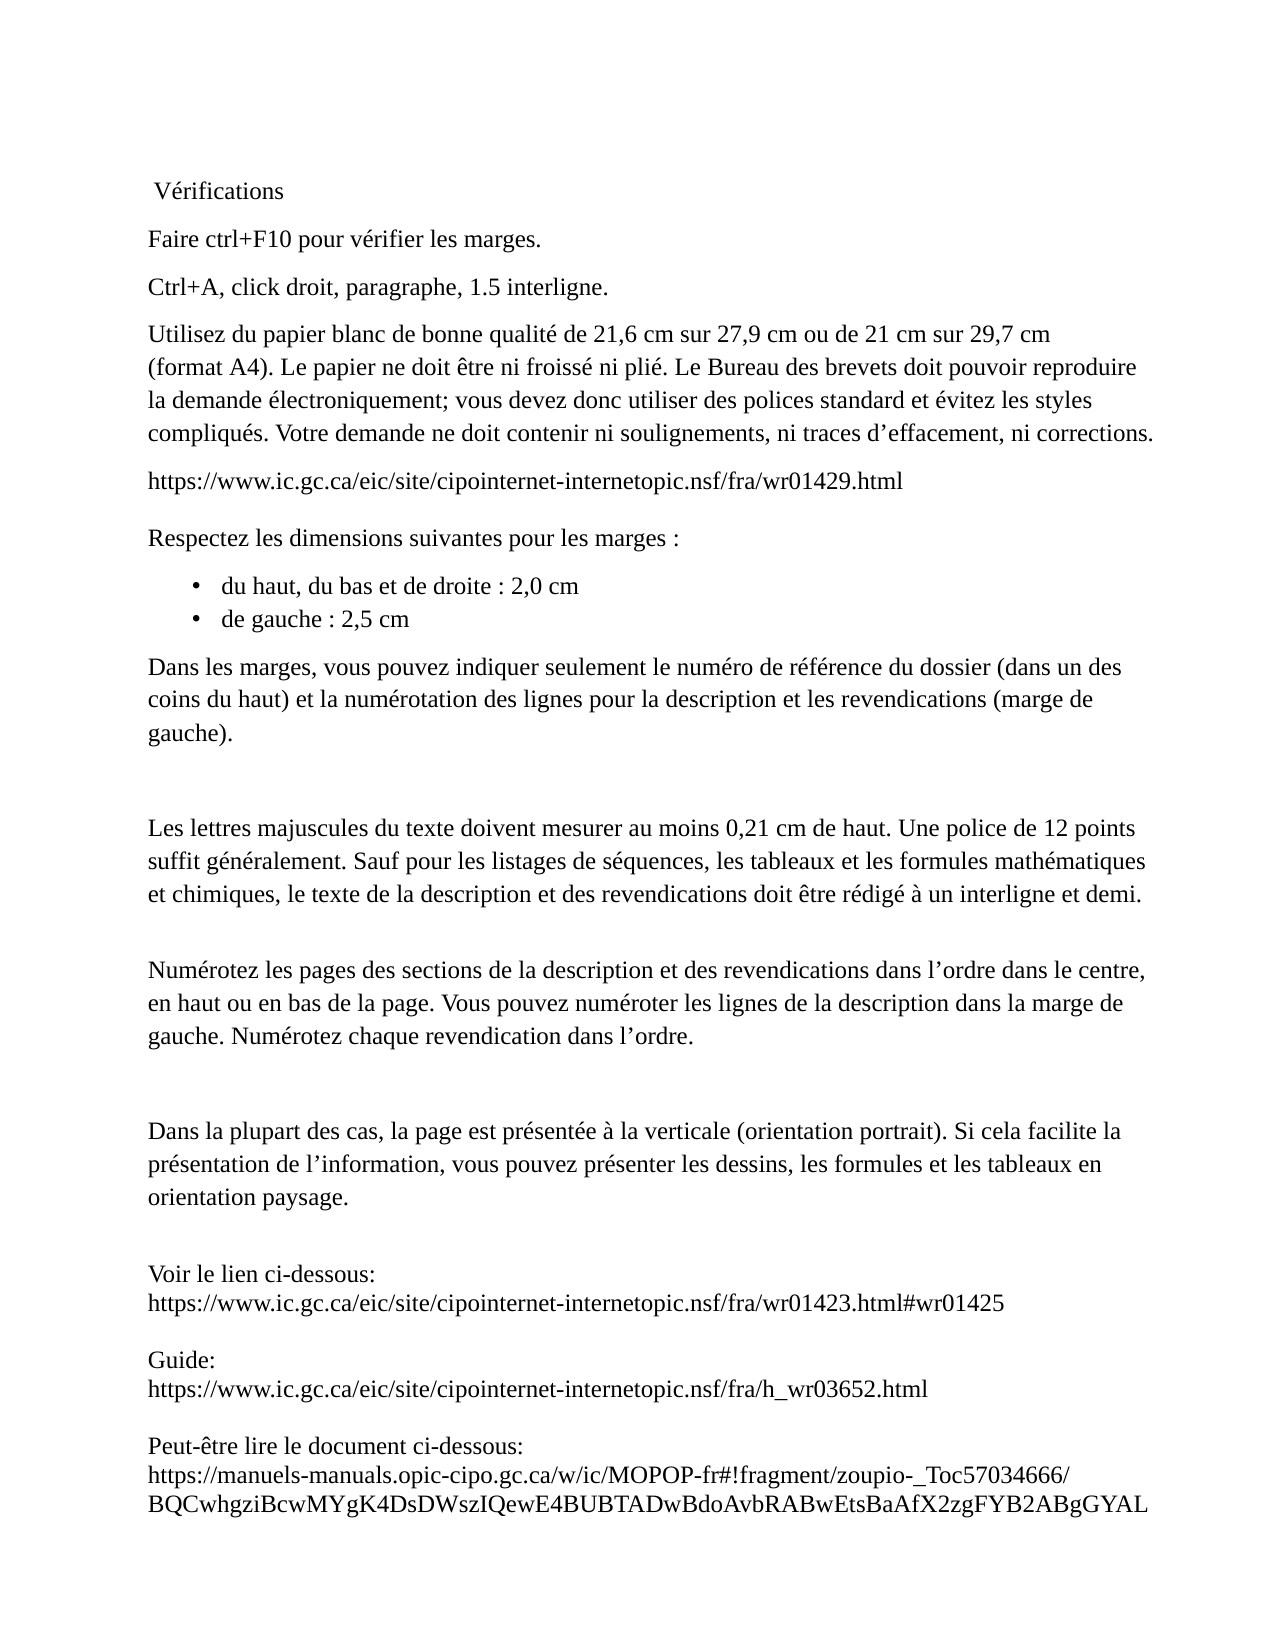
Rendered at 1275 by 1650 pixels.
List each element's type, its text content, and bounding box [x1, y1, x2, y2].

text Guide: [148, 1345, 1157, 1374]
list du haut, du bas et de droite : 2,0 cm [192, 571, 1157, 600]
text Utilisez du papier blanc de bonne qualité de 21,6 cm sur 27,9 cm ou de 21 cm sur 29,7 cm (format A4). Le papier ne doit être ni froissé ni plié. Le Bureau des brevets doit pouvoir reproduire la demande électroniquement; vous devez donc utiliser des polices standard et évitez les styles compliqués. Votre demande ne doit contenir ni soulignements, ni traces d’effacement, ni corrections. [148, 319, 1157, 447]
text Ctrl+A, click droit, paragraphe, 1.5 interligne. [148, 272, 1157, 300]
list de gauche : 2,5 cm [192, 604, 1157, 633]
text https://manuels-manuals.opic-cipo.gc.ca/w/ic/MOPOP-fr#!fragment/zoupio-_Toc57034666/BQCwhgziBcwMYgK4DsDWszIQewE4BUBTADwBdoAvbRABwEtsBaAfX2zgFYB2ABgGYAL [148, 1460, 1157, 1518]
text Faire ctrl+F10 pour vérifier les marges. [148, 224, 1157, 253]
text Les lettres majuscules du texte doivent mesurer au moins 0,21 cm de haut. Une police de 12 points suffit généralement. Sauf pour les listages de séquences, les tableaux et les formules mathématiques et chimiques, le texte de la description et des revendications doit être rédigé à un interligne et demi. [148, 813, 1157, 908]
text Voir le lien ci-dessous: [148, 1259, 1157, 1288]
text https://www.ic.gc.ca/eic/site/cipointernet-internetopic.nsf/fra/h_wr03652.html [148, 1374, 1157, 1403]
text Respectez les dimensions suivantes pour les marges : [148, 523, 1157, 552]
text https://www.ic.gc.ca/eic/site/cipointernet-internetopic.nsf/fra/wr01429.html [148, 466, 1157, 494]
text Peut-être lire le document ci-dessous: [148, 1431, 1157, 1460]
text Vérifications [148, 176, 1157, 205]
text Numérotez les pages des sections de la description et des revendications dans l’ordre dans le centre, en haut ou en bas de la page. Vous pouvez numéroter les lignes de la description dans la marge de gauche. Numérotez chaque revendication dans l’ordre. [148, 955, 1157, 1050]
text https://www.ic.gc.ca/eic/site/cipointernet-internetopic.nsf/fra/wr01423.html#wr01425 [148, 1288, 1157, 1316]
text Dans les marges, vous pouvez indiquer seulement le numéro de référence du dossier (dans un des coins du haut) et la numérotation des lignes pour la description et les revendications (marge de gauche). [148, 652, 1157, 746]
text Dans la plupart des cas, la page est présentée à la verticale (orientation portrait). Si cela facilite la présentation de l’information, vous pouvez présenter les dessins, les formules et les tableaux en orientation paysage. [148, 1116, 1157, 1211]
